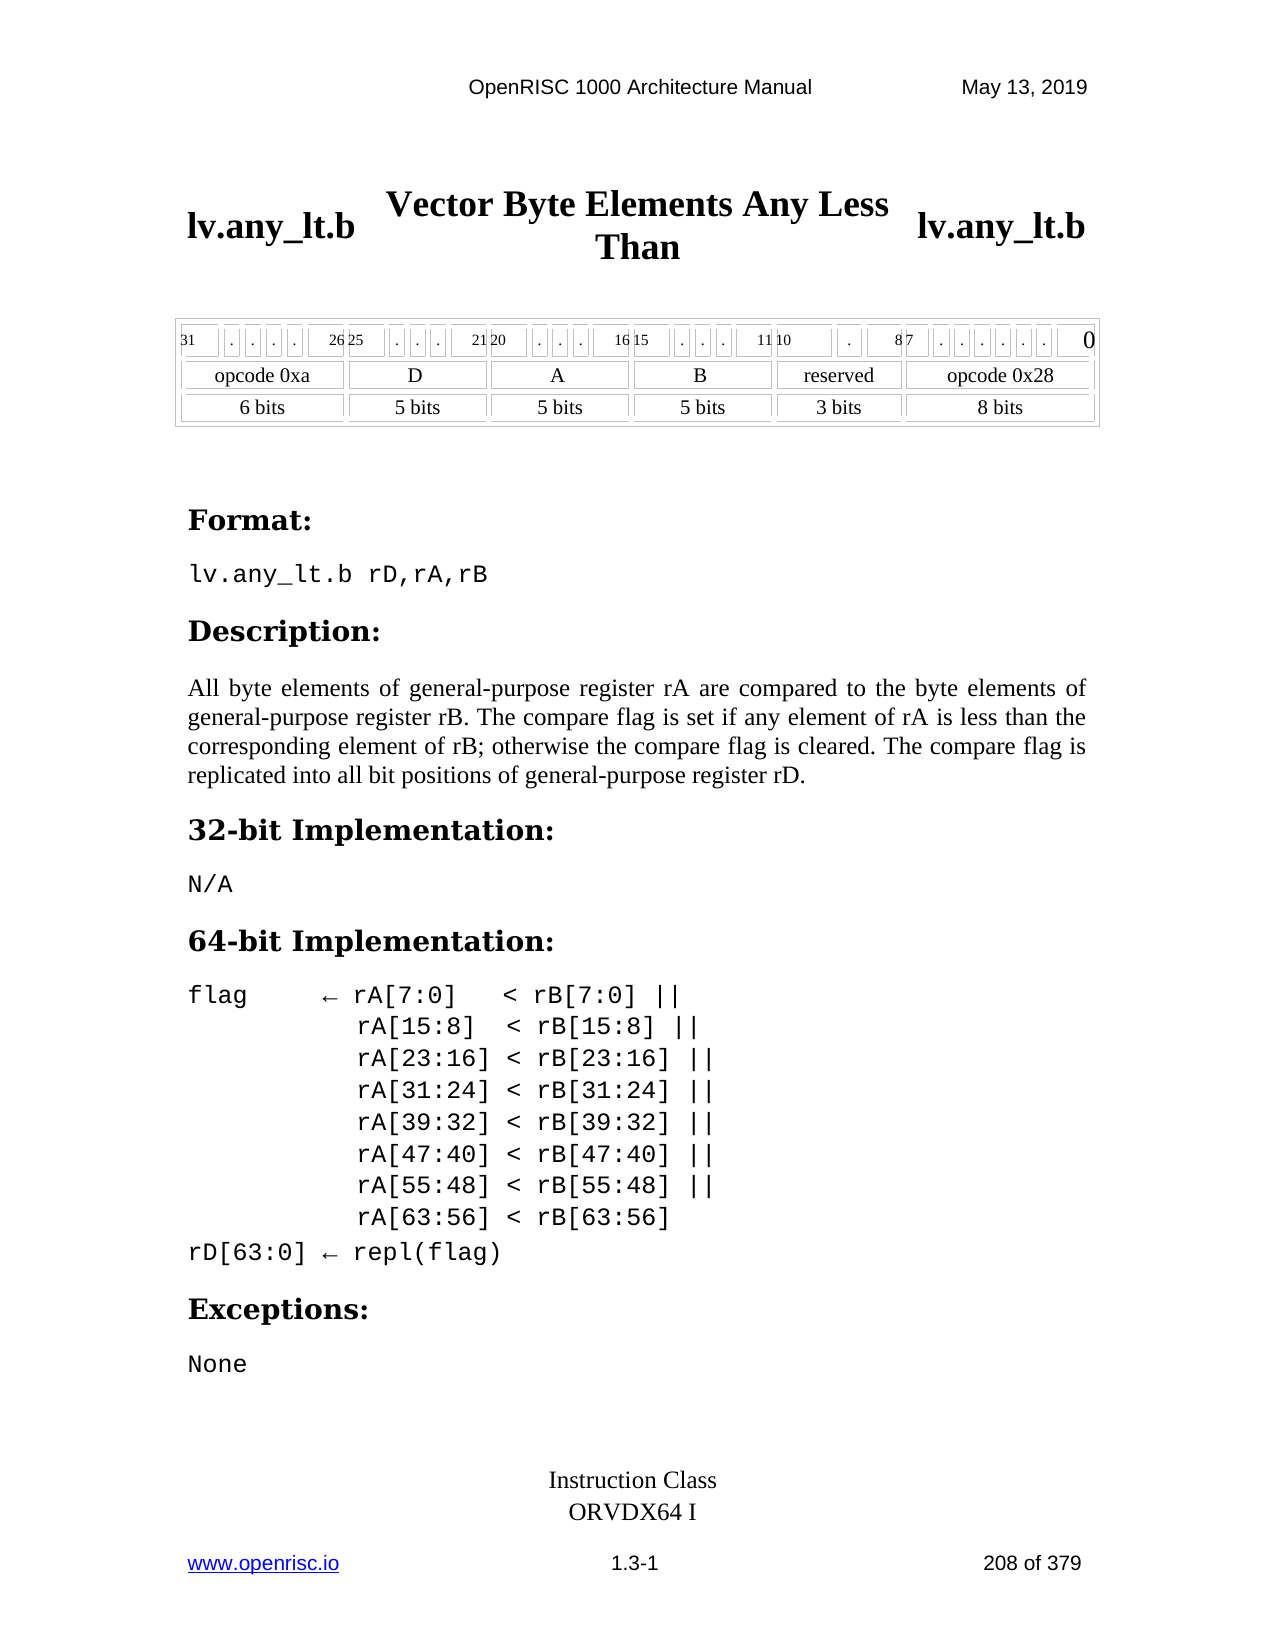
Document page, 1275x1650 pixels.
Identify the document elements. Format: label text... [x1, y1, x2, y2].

text N/A [187, 871, 1087, 900]
text lv.any_lt.b rD,rA,rB [187, 562, 1087, 590]
text None [187, 1351, 1087, 1379]
text Description: [187, 615, 1087, 648]
text 32-bit Implementation: [187, 813, 1087, 846]
text Exceptions: [187, 1293, 1087, 1326]
text flag ← rA[7:0] < rB[7:0] || rA[15:8] < rB[15:8] || rA[23:16] < rB[23:16] || rA[31:24] < rB[31:24] || rA[39:32] < rB[39:32] || rA[47:40] < rB[47:40] || rA[55:48] < rB[55:48] || rA[63:56] < rB[63:56] rD[63:0] ← repl(flag) [187, 983, 1087, 1268]
text Format: [187, 504, 1087, 537]
text All byte elements of general-purpose register rA are compared to the byte elements of general-purpose register rB. The compare flag is set if any element of rA is less than the corresponding element of rB; otherwise the compare flag is cleared. The compare flag is replicated into all bit positions of general-purpose register rD. [187, 673, 1087, 788]
text 64-bit Implementation: [187, 925, 1087, 958]
